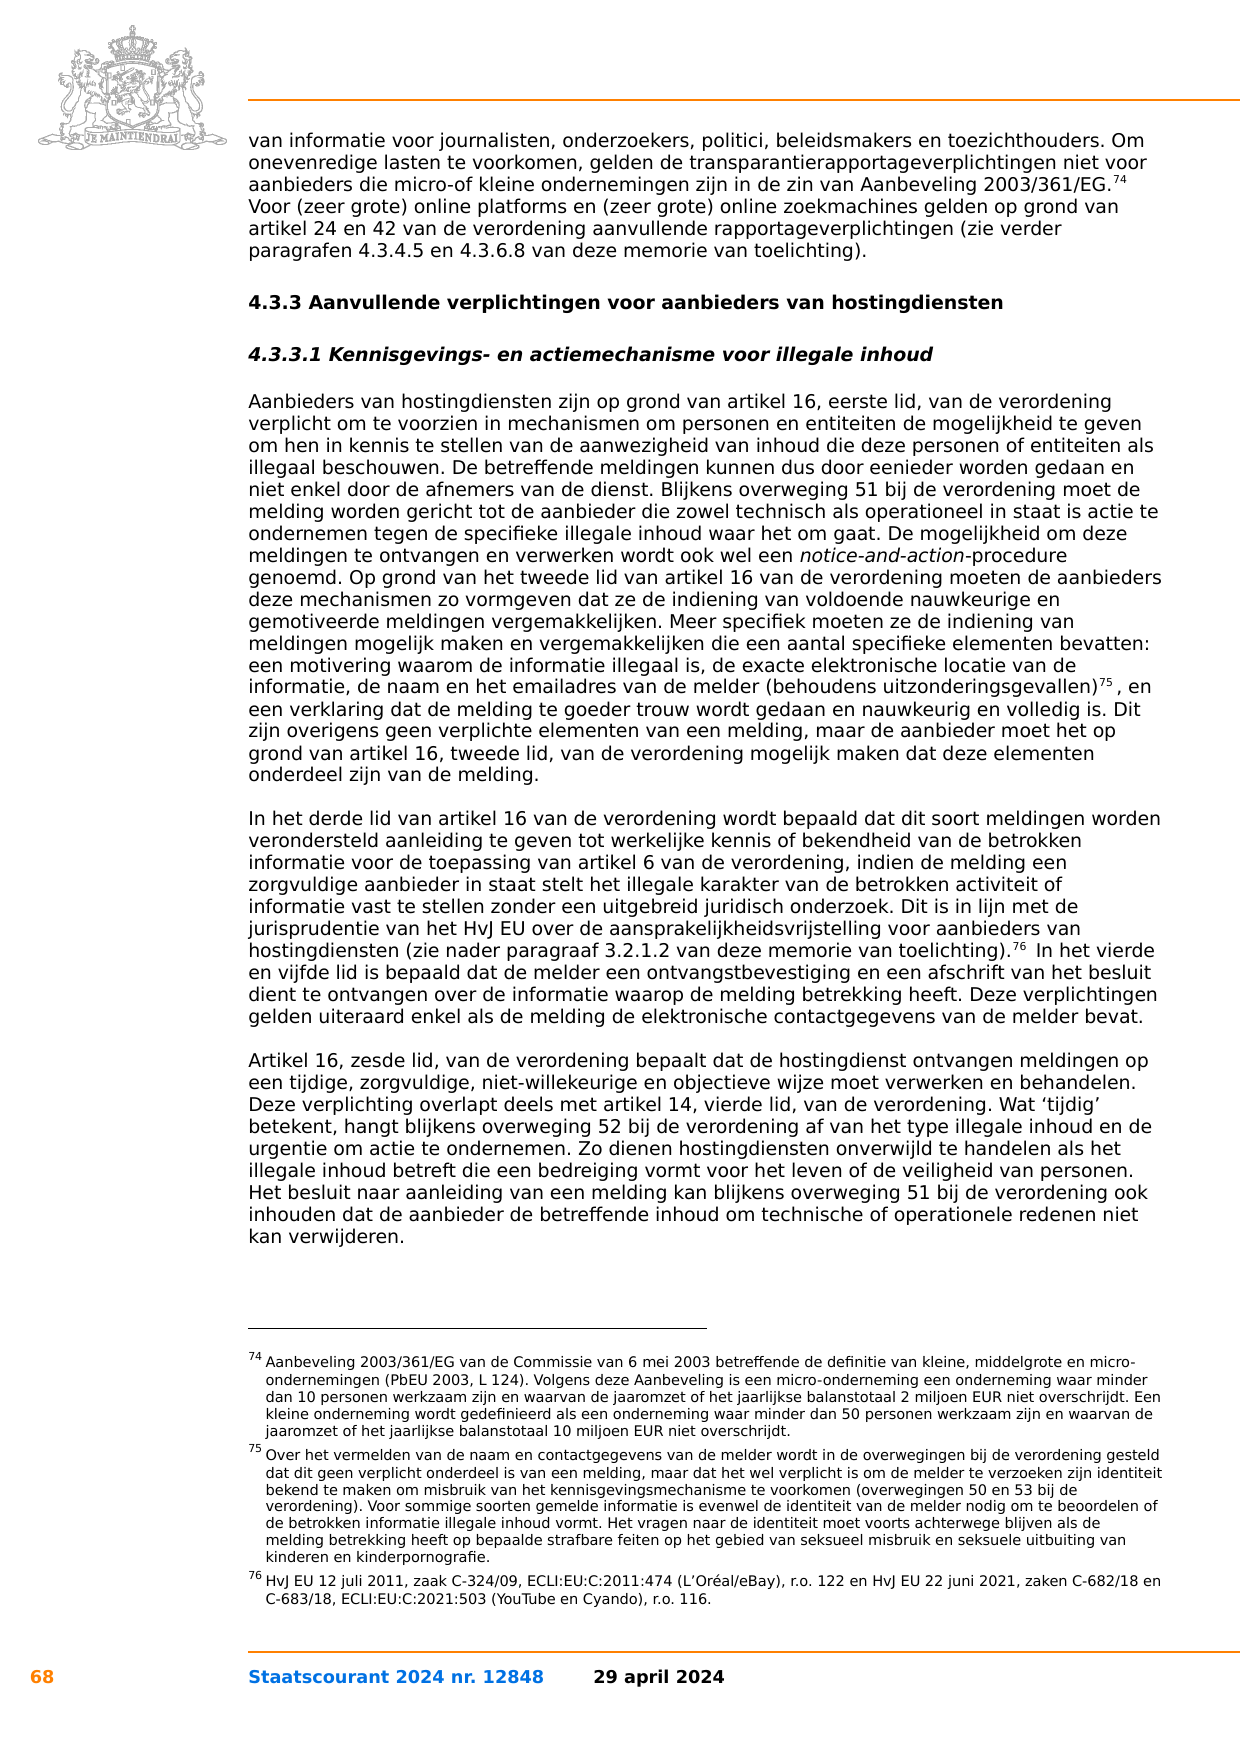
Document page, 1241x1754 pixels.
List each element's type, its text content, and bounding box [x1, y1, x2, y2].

text HvJ EU 12 juli 2011, zaak C-324/09, ECLI:EU:C:2011:474 (L’Oréal/eBay), r.o. 122 en HvJ EU 22 juni 2021, zaken C-682/18 en C-683/18, ECLI:EU:C:2021:503 (YouTube en Cyando), r.o. 116. [248, 1569, 1163, 1608]
picture [38, 25, 227, 150]
text In het derde lid van artikel 16 van de verordening wordt bepaald dat dit soort meldingen worden verondersteld aanleiding te geven tot werkelijke kennis of bekendheid van de betrokken informatie voor de toepassing van artikel 6 van de verordening, indien de melding een zorgvuldige aanbieder in staat stelt het illegale karakter van de betrokken activiteit of informatie vast te stellen zonder een uitgebreid juridisch onderzoek. Dit is in lijn met de jurisprudentie van het HvJ EU over de aansprakelijkheidsvrijstelling voor aanbieders van hostingdiensten (zie nader paragraaf 3.2.1.2 van deze memorie van toelichting). In het vierde en vijfde lid is bepaald dat de melder een ontvangstbevestiging en een afschrift van het besluit dient te ontvangen over de informatie waarop de melding betrekking heeft. Deze verplichtingen gelden uiteraard enkel als de melding de elektronische contactgegevens van de melder bevat. [248, 808, 1163, 1028]
subtitle 4.3.3 Aanvullende verplichtingen voor aanbieders van hostingdiensten [248, 292, 1163, 314]
text van informatie voor journalisten, onderzoekers, politici, beleidsmakers en toezichthouders. Om onevenredige lasten te voorkomen, gelden de transparantierapportageverplichtingen niet voor aanbieders die micro-of kleine ondernemingen zijn in de zin van Aanbeveling 2003/361/EG. Voor (zeer grote) online platforms en (zeer grote) online zoekmachines gelden op grond van artikel 24 en 42 van de verordening aanvullende rapportageverplichtingen (zie verder paragrafen 4.3.4.5 en 4.3.6.8 van deze memorie van toelichting). [248, 130, 1163, 262]
text Aanbieders van hostingdiensten zijn op grond van artikel 16, eerste lid, van de verordening verplicht om te voorzien in mechanismen om personen en entiteiten de mogelijkheid te geven om hen in kennis te stellen van de aanwezigheid van inhoud die deze personen of entiteiten als illegaal beschouwen. De betreffende meldingen kunnen dus door eenieder worden gedaan en niet enkel door de afnemers van de dienst. Blijkens overweging 51 bij de verordening moet de melding worden gericht tot de aanbieder die zowel technisch als operationeel in staat is actie te ondernemen tegen de specifieke illegale inhoud waar het om gaat. De mogelijkheid om deze meldingen te ontvangen en verwerken wordt ook wel een notice-and-action-procedure genoemd. Op grond van het tweede lid van artikel 16 van de verordening moeten de aanbieders deze mechanismen zo vormgeven dat ze de indiening van voldoende nauwkeurige en gemotiveerde meldingen vergemakkelijken. Meer specifiek moeten ze de indiening van meldingen mogelijk maken en vergemakkelijken die een aantal specifieke elementen bevatten: een motivering waarom de informatie illegaal is, de exacte elektronische locatie van de informatie, de naam en het emailadres van de melder (behoudens uitzonderingsgevallen), en een verklaring dat de melding te goeder trouw wordt gedaan en nauwkeurig en volledig is. Dit zijn overigens geen verplichte elementen van een melding, maar de aanbieder moet het op grond van artikel 16, tweede lid, van de verordening mogelijk maken dat deze elementen onderdeel zijn van de melding. [248, 391, 1163, 786]
subtitle 4.3.3.1 Kennisgevings- en actiemechanisme voor illegale inhoud [248, 344, 1163, 366]
text Over het vermelden van de naam en contactgegevens van de melder wordt in de overwegingen bij de verordening gesteld dat dit geen verplicht onderdeel is van een melding, maar dat het wel verplicht is om de melder te verzoeken zijn identiteit bekend te maken om misbruik van het kennisgevingsmechanisme te voorkomen (overwegingen 50 en 53 bij de verordening). Voor sommige soorten gemelde informatie is evenwel de identiteit van de melder nodig om te beoordelen of de betrokken informatie illegale inhoud vormt. Het vragen naar de identiteit moet voorts achterwege blijven als de melding betrekking heeft op bepaalde strafbare feiten op het gebied van seksueel misbruik en seksuele uitbuiting van kinderen en kinderpornografie. [248, 1443, 1163, 1566]
text Aanbeveling 2003/361/EG van de Commissie van 6 mei 2003 betreffende de definitie van kleine, middelgrote en micro-ondernemingen (PbEU 2003, L 124). Volgens deze Aanbeveling is een micro-onderneming een onderneming waar minder dan 10 personen werkzaam zijn en waarvan de jaaromzet of het jaarlijkse balanstotaal 2 miljoen EUR niet overschrijdt. Een kleine onderneming wordt gedefinieerd als een onderneming waar minder dan 50 personen werkzaam zijn en waarvan de jaaromzet of het jaarlijkse balanstotaal 10 miljoen EUR niet overschrijdt. [248, 1350, 1163, 1440]
text Artikel 16, zesde lid, van de verordening bepaalt dat de hostingdienst ontvangen meldingen op een tijdige, zorgvuldige, niet-willekeurige en objectieve wijze moet verwerken en behandelen. Deze verplichting overlapt deels met artikel 14, vierde lid, van de verordening. Wat ‘tijdig’ betekent, hangt blijkens overweging 52 bij de verordening af van het type illegale inhoud en de urgentie om actie te ondernemen. Zo dienen hostingdiensten onverwijld te handelen als het illegale inhoud betreft die een bedreiging vormt voor het leven of de veiligheid van personen. Het besluit naar aanleiding van een melding kan blijkens overweging 51 bij de verordening ook inhouden dat de aanbieder de betreffende inhoud om technische of operationele redenen niet kan verwijderen. [248, 1050, 1163, 1248]
